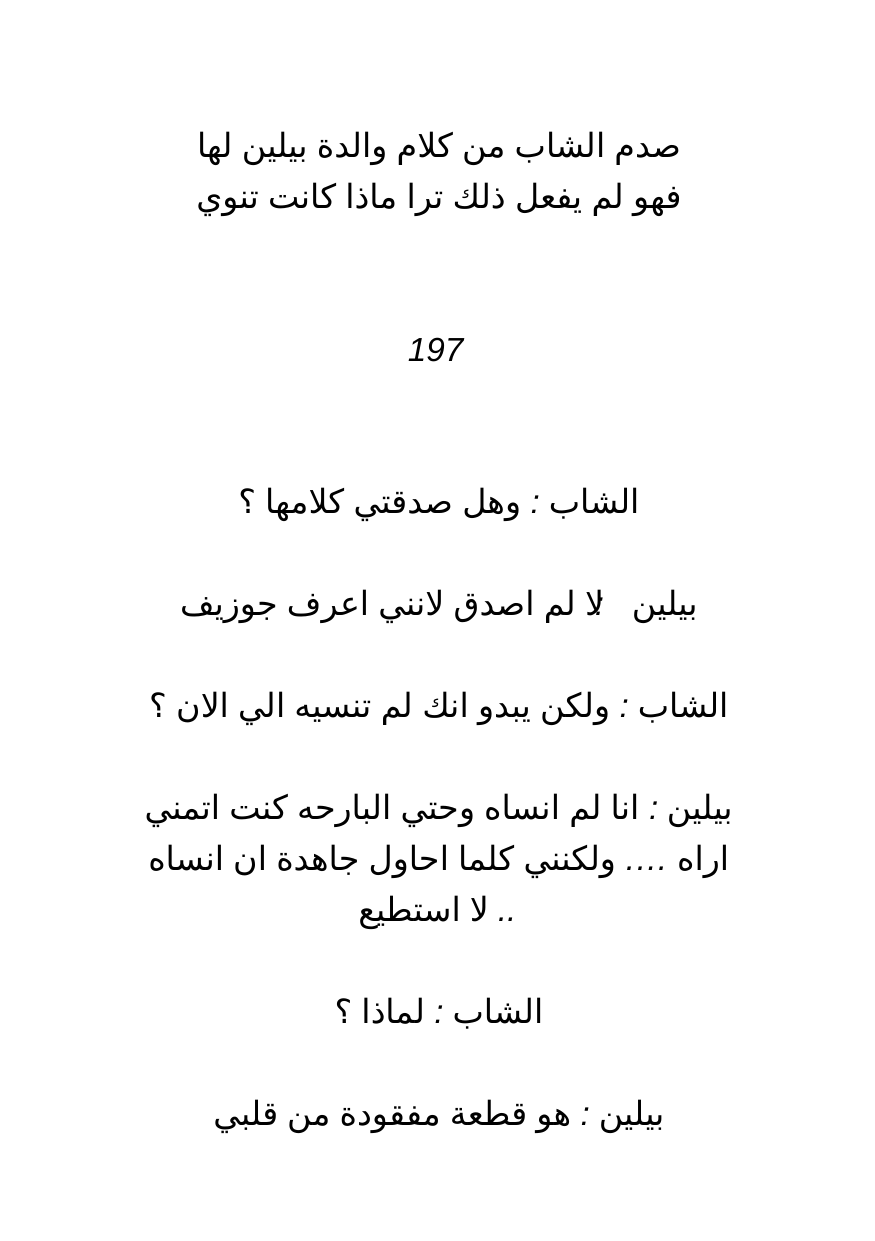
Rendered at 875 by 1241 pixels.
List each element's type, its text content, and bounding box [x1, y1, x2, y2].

text الشاب : وهل صدقتي كلامها ؟ [75, 482, 799, 521]
text صدم الشاب من كلام والدة بيلين لها [75, 126, 799, 164]
text بيلين : لا لم اصدق لانني اعرف جوزيف [75, 584, 799, 623]
text الشاب : ولكن يبدو انك لم تنسيه الي الان ؟ [75, 686, 799, 725]
text بيلين : انا لم انساه وحتي البارحه كنت اتمني [75, 788, 799, 827]
text لا استطيع .. [75, 890, 799, 928]
text الشاب : لماذا ؟ [75, 992, 799, 1030]
text اراه …. ولكنني كلما احاول جاهدة ان انساه [75, 839, 799, 877]
text فهو لم يفعل ذلك ترا ماذا كانت تنوي [75, 177, 799, 215]
text بيلين : هو قطعة مفقودة من قلبي [75, 1094, 799, 1132]
text 197 [75, 330, 799, 368]
